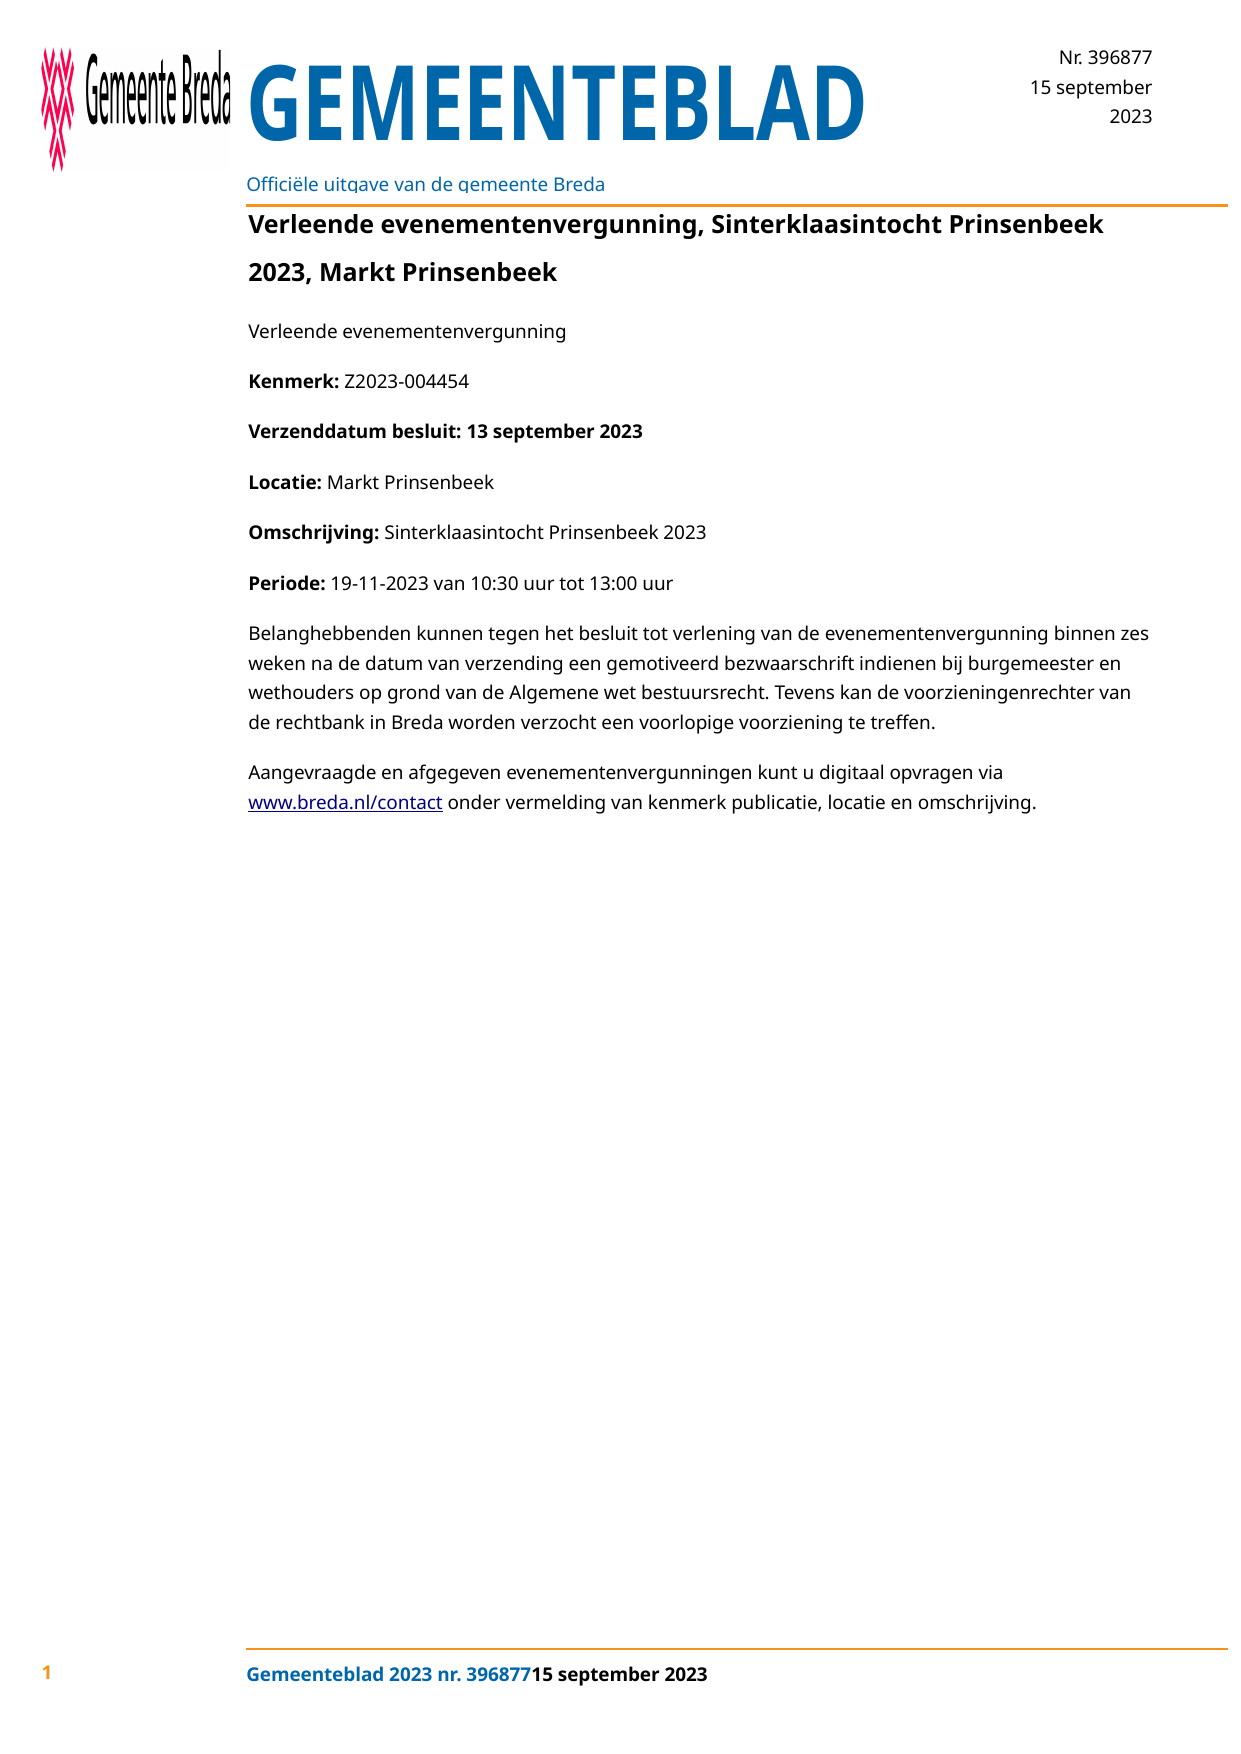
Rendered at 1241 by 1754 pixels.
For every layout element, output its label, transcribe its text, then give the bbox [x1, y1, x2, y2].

text Kenmerk: Z2023-004454 [248, 368, 1152, 394]
text Locatie: Markt Prinsenbeek [248, 469, 1152, 495]
text Verleende evenementenvergunning [248, 318, 1152, 344]
text Belanghebbenden kunnen tegen het besluit tot verlening van de evenementenvergunning binnen zes weken na de datum van verzending een gemotiveerd bezwaarschrift indienen bij burgemeester en wethouders op grond van de Algemene wet bestuursrecht. Tevens kan de voorzieningenrechter van de rechtbank in Breda worden verzocht een voorlopige voorziening te treffen. [248, 620, 1152, 735]
picture [41, 47, 231, 172]
text Omschrijving: Sinterklaasintocht Prinsenbeek 2023 [248, 519, 1152, 545]
text Periode: 19-11-2023 van 10:30 uur tot 13:00 uur [248, 570, 1152, 596]
text Verzenddatum besluit: 13 september 2023 [248, 419, 1152, 444]
text Verleende evenementenvergunning, Sinterklaasintocht Prinsenbeek 2023, Markt Prinsenbeek [248, 207, 1152, 288]
text Aangevraagde en afgegeven evenementenvergunningen kunt u digitaal opvragen via www.breda.nl/contact onder vermelding van kenmerk publicatie, locatie en omschrijving. [248, 759, 1152, 815]
